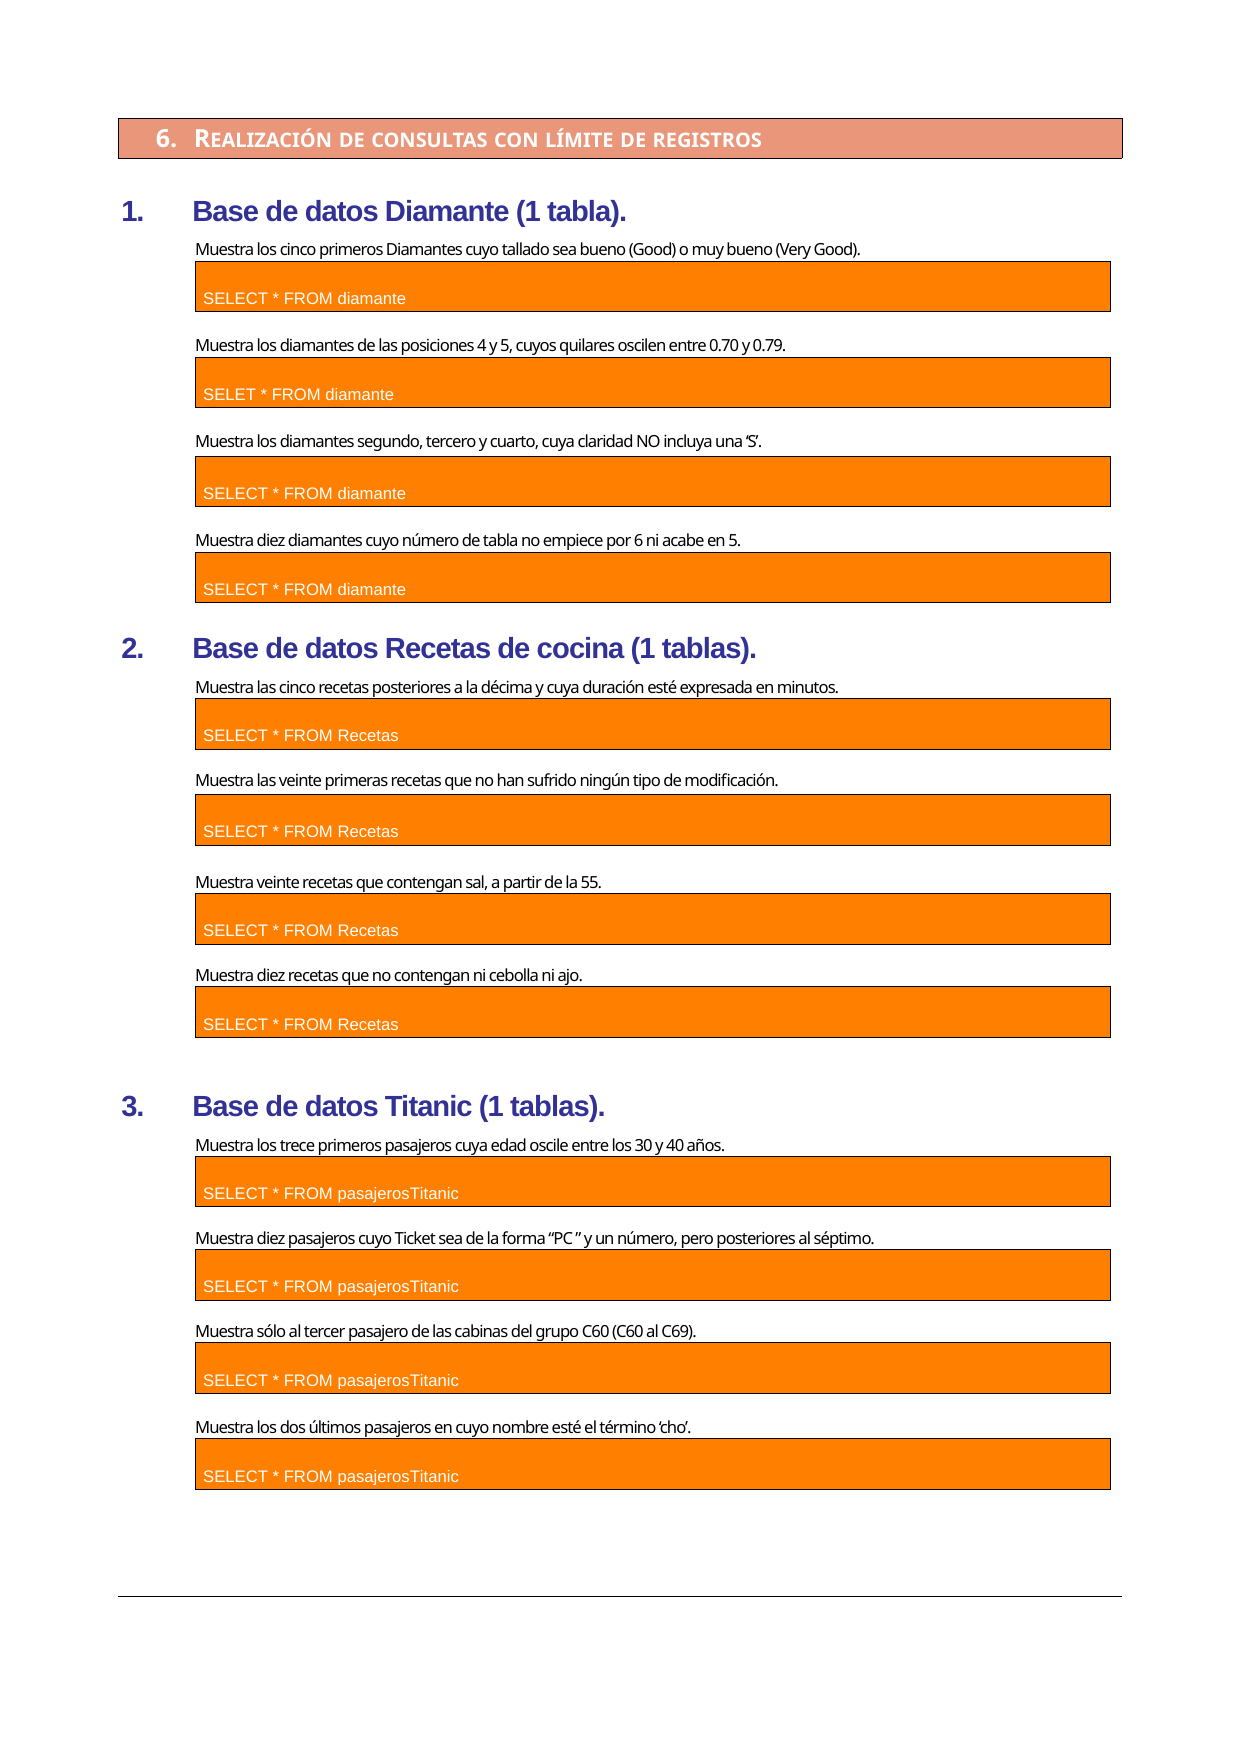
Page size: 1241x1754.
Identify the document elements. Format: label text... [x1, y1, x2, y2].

text Muestra sólo al tercer pasajero de las cabinas del grupo C60 (C60 al C69). [192, 1320, 1122, 1342]
text Muestra los cinco primeros Diamantes cuyo tallado sea bueno (Good) o muy bueno (Very Good). [192, 235, 1122, 261]
text 2. Base de datos Recetas de cocina (1 tablas). [118, 628, 1122, 667]
text 1. Base de datos Diamante (1 tabla). [118, 191, 1122, 230]
text Muestra las veinte primeras recetas que no han sufrido ningún tipo de modificación. [192, 768, 1122, 794]
text Muestra los diamantes segundo, tercero y cuarto, cuya claridad NO incluya una ‘S’. [192, 430, 1122, 453]
text Muestra diez pasajeros cuyo Ticket sea de la forma “PC ” y un número, pero posteriores al séptimo. [192, 1226, 1122, 1249]
text Muestra diez diamantes cuyo número de tabla no empiece por 6 ni acabe en 5. [192, 529, 1122, 552]
text 3. Base de datos Titanic (1 tablas). [118, 1086, 1122, 1125]
text Muestra los trece primeros pasajeros cuya edad oscile entre los 30 y 40 años. [192, 1130, 1122, 1156]
text Muestra veinte recetas que contengan sal, a partir de la 55. [192, 868, 1122, 893]
text Muestra los diamantes de las posiciones 4 y 5, cuyos quilares oscilen entre 0.70 y 0.79. [192, 334, 1122, 357]
text Muestra las cinco recetas posteriores a la décima y cuya duración esté expresada en minutos. [192, 672, 1122, 698]
text Muestra los dos últimos pasajeros en cuyo nombre esté el término ‘cho’. [192, 1416, 1122, 1438]
text Muestra diez recetas que no contengan ni cebolla ni ajo. [192, 964, 1122, 986]
